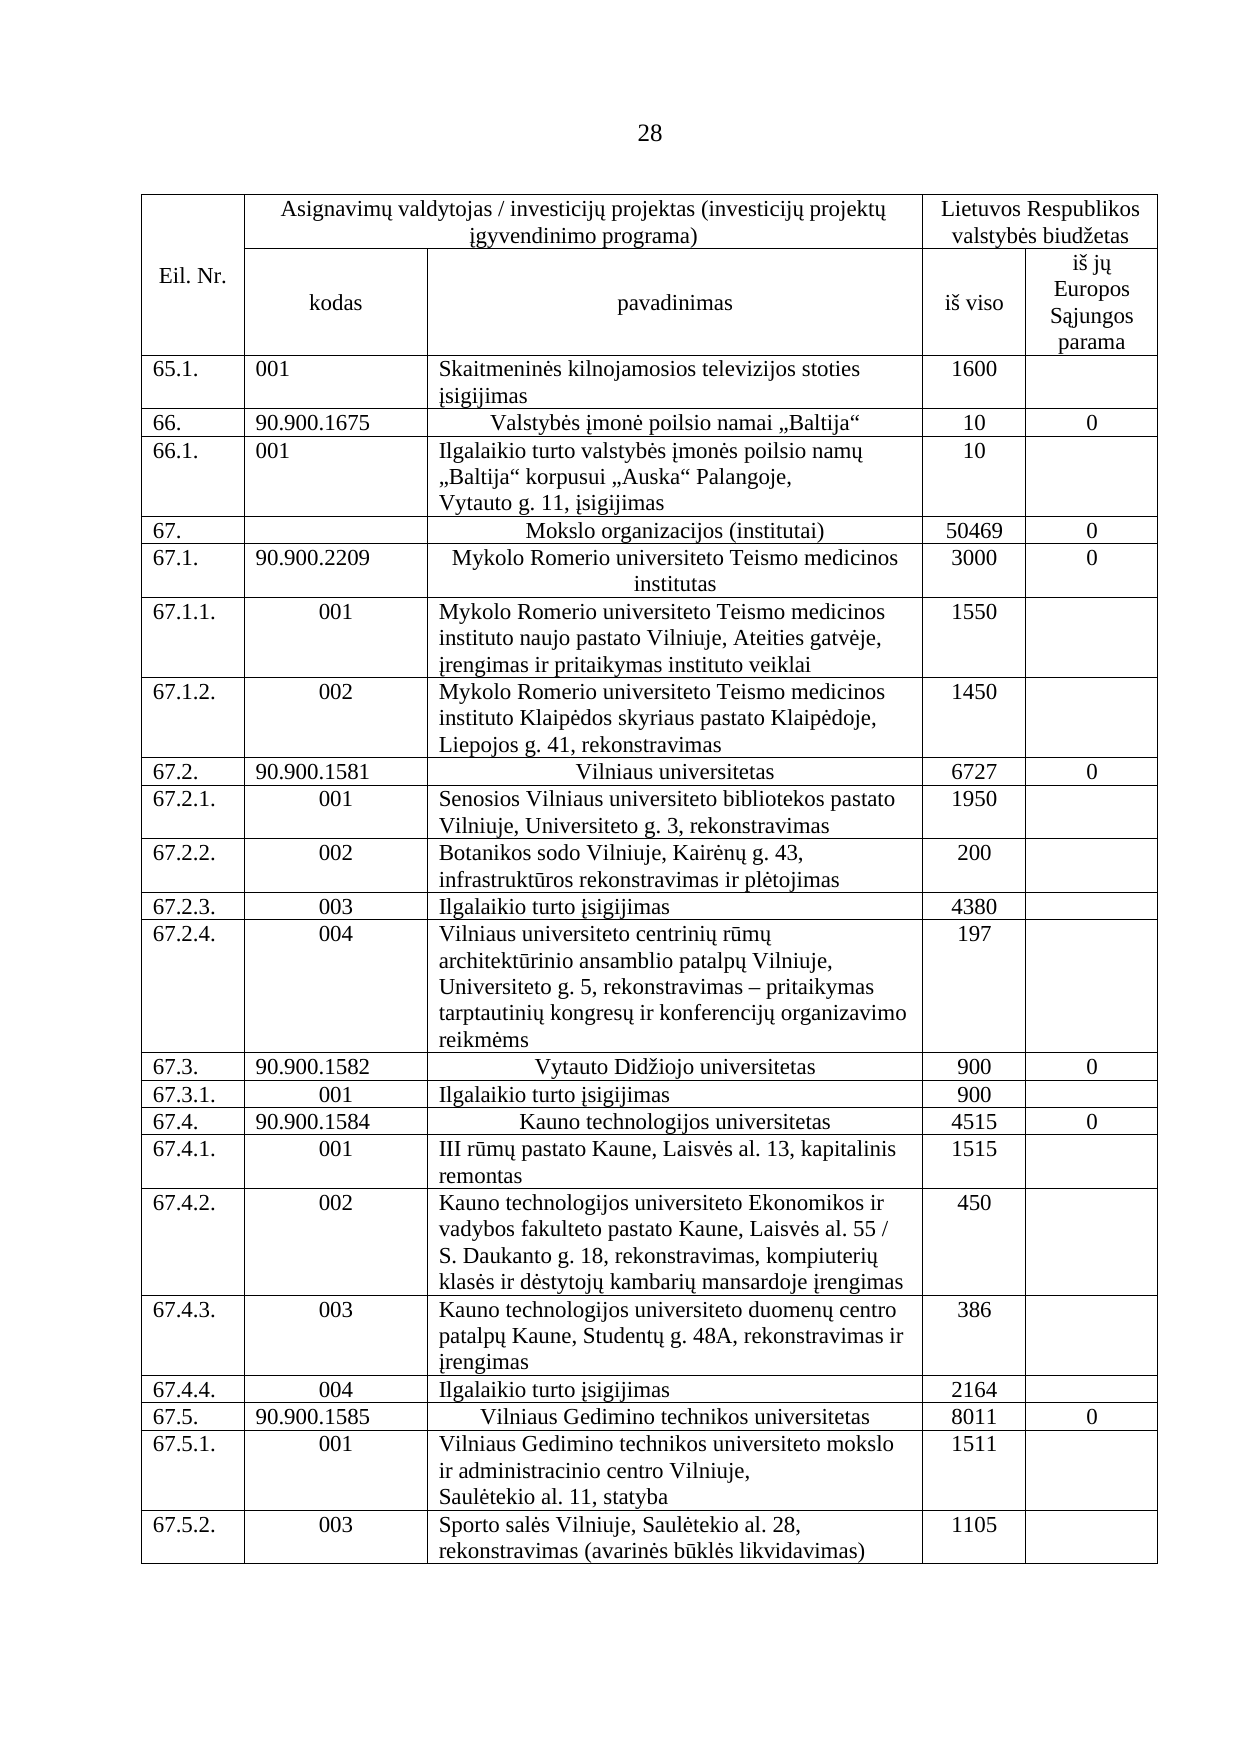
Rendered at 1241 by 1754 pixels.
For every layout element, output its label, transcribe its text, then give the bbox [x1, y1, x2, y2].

table_cell 67.2.1. [142, 786, 244, 838]
table_cell [1026, 356, 1157, 408]
table_cell 002 [245, 1189, 427, 1294]
table_cell Kauno technologijos universiteto Ekonomikos ir vadybos fakulteto pastato Kaune, Laisvės al. 55 / S. Daukanto g. 18, rekonstravimas, kompiuterių klasės ir dėstytojų kambarių mansardoje įrengimas [428, 1189, 922, 1294]
table_cell 1600 [923, 356, 1025, 408]
table_cell 90.900.1585 [245, 1403, 427, 1429]
table_cell [1026, 1135, 1157, 1188]
table_cell 6727 [923, 758, 1025, 784]
table_cell 0 [1026, 517, 1157, 543]
table_cell 1950 [923, 786, 1025, 838]
table_header Asignavimų valdytojas / investicijų projektas (investicijų projektų įgyvendinimo programa) [245, 195, 922, 248]
table_cell Mokslo organizacijos (institutai) [428, 517, 922, 543]
table_cell [1026, 786, 1157, 838]
table_cell iš viso [923, 249, 1025, 354]
table_cell 0 [1026, 409, 1157, 436]
table_cell Mykolo Romerio universiteto Teismo medicinos institutas [428, 544, 922, 597]
table_cell [1026, 1511, 1157, 1563]
table_cell 200 [923, 839, 1025, 892]
table_cell Vilniaus Gedimino technikos universiteto mokslo ir administracinio centro Vilniuje, Saulėtekio al. 11, statyba [428, 1431, 922, 1509]
table_cell Senosios Vilniaus universiteto bibliotekos pastato Vilniuje, Universiteto g. 3, rekonstravimas [428, 786, 922, 838]
table_cell 0 [1026, 1108, 1157, 1134]
table_cell 90.900.1584 [245, 1108, 427, 1134]
table_cell Vilniaus universitetas [428, 758, 922, 784]
table_cell [245, 517, 427, 543]
table_cell 8011 [923, 1403, 1025, 1429]
table_cell [1026, 678, 1157, 757]
table_cell 10 [923, 409, 1025, 436]
table_cell III rūmų pastato Kaune, Laisvės al. 13, kapitalinis remontas [428, 1135, 922, 1188]
table_cell kodas [245, 249, 427, 354]
table_cell 1105 [923, 1511, 1025, 1563]
table_cell pavadinimas [428, 249, 922, 354]
table_cell [1026, 1189, 1157, 1294]
table_cell 90.900.1582 [245, 1053, 427, 1079]
table_cell 0 [1026, 1053, 1157, 1079]
table_cell 001 [245, 356, 427, 408]
table_cell 90.900.1581 [245, 758, 427, 784]
table_header Eil. Nr. [142, 195, 244, 354]
table_cell Vytauto Didžiojo universitetas [428, 1053, 922, 1079]
table_cell 1511 [923, 1431, 1025, 1509]
table_cell 67.4.4. [142, 1376, 244, 1402]
table_cell 67.2.2. [142, 839, 244, 892]
table_cell 67.1. [142, 544, 244, 597]
table_cell Vilniaus Gedimino technikos universitetas [428, 1403, 922, 1429]
table_header Lietuvos Respublikos valstybės biudžetas [923, 195, 1157, 248]
table_cell 900 [923, 1081, 1025, 1107]
table_cell Mykolo Romerio universiteto Teismo medicinos instituto naujo pastato Vilniuje, Ateities gatvėje, įrengimas ir pritaikymas instituto veiklai [428, 598, 922, 677]
table_cell Ilgalaikio turto įsigijimas [428, 893, 922, 919]
table_cell Ilgalaikio turto įsigijimas [428, 1081, 922, 1107]
table_cell [1026, 437, 1157, 516]
table_cell 1450 [923, 678, 1025, 757]
table_cell Vilniaus universiteto centrinių rūmų architektūrinio ansamblio patalpų Vilniuje, Universiteto g. 5, rekonstravimas – pritaikymas tarptautinių kongresų ir konferencijų organizavimo reikmėms [428, 920, 922, 1052]
table_cell 67.1.2. [142, 678, 244, 757]
table_cell Mykolo Romerio universiteto Teismo medicinos instituto Klaipėdos skyriaus pastato Klaipėdoje, Liepojos g. 41, rekonstravimas [428, 678, 922, 757]
table_cell 67.3.1. [142, 1081, 244, 1107]
table_cell 900 [923, 1053, 1025, 1079]
table_cell 0 [1026, 1403, 1157, 1429]
table_cell 2164 [923, 1376, 1025, 1402]
table_cell 67.5.1. [142, 1431, 244, 1509]
table_cell 67.2.4. [142, 920, 244, 1052]
table_cell 1515 [923, 1135, 1025, 1188]
table_cell 65.1. [142, 356, 244, 408]
table_cell 66.1. [142, 437, 244, 516]
table_cell Sporto salės Vilniuje, Saulėtekio al. 28, rekonstravimas (avarinės būklės likvidavimas) [428, 1511, 922, 1563]
table_cell 003 [245, 1511, 427, 1563]
table_cell 003 [245, 1296, 427, 1375]
table_cell 67.5.2. [142, 1511, 244, 1563]
table_cell Ilgalaikio turto valstybės įmonės poilsio namų „Baltija“ korpusui „Auska“ Palangoje, Vytauto g. 11, įsigijimas [428, 437, 922, 516]
table_cell [1026, 1296, 1157, 1375]
table_cell 50469 [923, 517, 1025, 543]
table_cell 67.4.3. [142, 1296, 244, 1375]
table_cell [1026, 839, 1157, 892]
table_cell 001 [245, 437, 427, 516]
table_cell 001 [245, 1081, 427, 1107]
table_cell 67.4.2. [142, 1189, 244, 1294]
table_cell 90.900.2209 [245, 544, 427, 597]
table_cell 67.5. [142, 1403, 244, 1429]
table_cell 001 [245, 1431, 427, 1509]
table_cell 002 [245, 839, 427, 892]
table_cell 66. [142, 409, 244, 436]
table_cell 10 [923, 437, 1025, 516]
table_cell 1550 [923, 598, 1025, 677]
table_cell 001 [245, 1135, 427, 1188]
table_cell 67. [142, 517, 244, 543]
table_cell 450 [923, 1189, 1025, 1294]
table_cell 386 [923, 1296, 1025, 1375]
table_cell 0 [1026, 758, 1157, 784]
table_cell [1026, 1081, 1157, 1107]
table_cell 3000 [923, 544, 1025, 597]
table_cell 001 [245, 598, 427, 677]
table_cell 67.4. [142, 1108, 244, 1134]
table_cell Valstybės įmonė poilsio namai „Baltija“ [428, 409, 922, 436]
table_cell [1026, 920, 1157, 1052]
table_cell [1026, 1376, 1157, 1402]
table_cell 001 [245, 786, 427, 838]
table_cell 197 [923, 920, 1025, 1052]
table_cell 002 [245, 678, 427, 757]
table_cell 004 [245, 920, 427, 1052]
table_cell 67.3. [142, 1053, 244, 1079]
table_cell 67.2.3. [142, 893, 244, 919]
table_cell Kauno technologijos universitetas [428, 1108, 922, 1134]
table_cell Kauno technologijos universiteto duomenų centro patalpų Kaune, Studentų g. 48A, rekonstravimas ir įrengimas [428, 1296, 922, 1375]
table_cell 4515 [923, 1108, 1025, 1134]
table_cell 67.2. [142, 758, 244, 784]
table_cell [1026, 1431, 1157, 1509]
table_cell [1026, 893, 1157, 919]
table_cell 90.900.1675 [245, 409, 427, 436]
table_cell iš jų Europos Sąjungos parama [1026, 249, 1157, 354]
table_cell 67.4.1. [142, 1135, 244, 1188]
table_cell Skaitmeninės kilnojamosios televizijos stoties įsigijimas [428, 356, 922, 408]
table_cell 0 [1026, 544, 1157, 597]
table_cell 67.1.1. [142, 598, 244, 677]
table_cell 004 [245, 1376, 427, 1402]
table_cell 003 [245, 893, 427, 919]
table_cell [1026, 598, 1157, 677]
table_cell Ilgalaikio turto įsigijimas [428, 1376, 922, 1402]
table_cell 4380 [923, 893, 1025, 919]
table_cell Botanikos sodo Vilniuje, Kairėnų g. 43, infrastruktūros rekonstravimas ir plėtojimas [428, 839, 922, 892]
